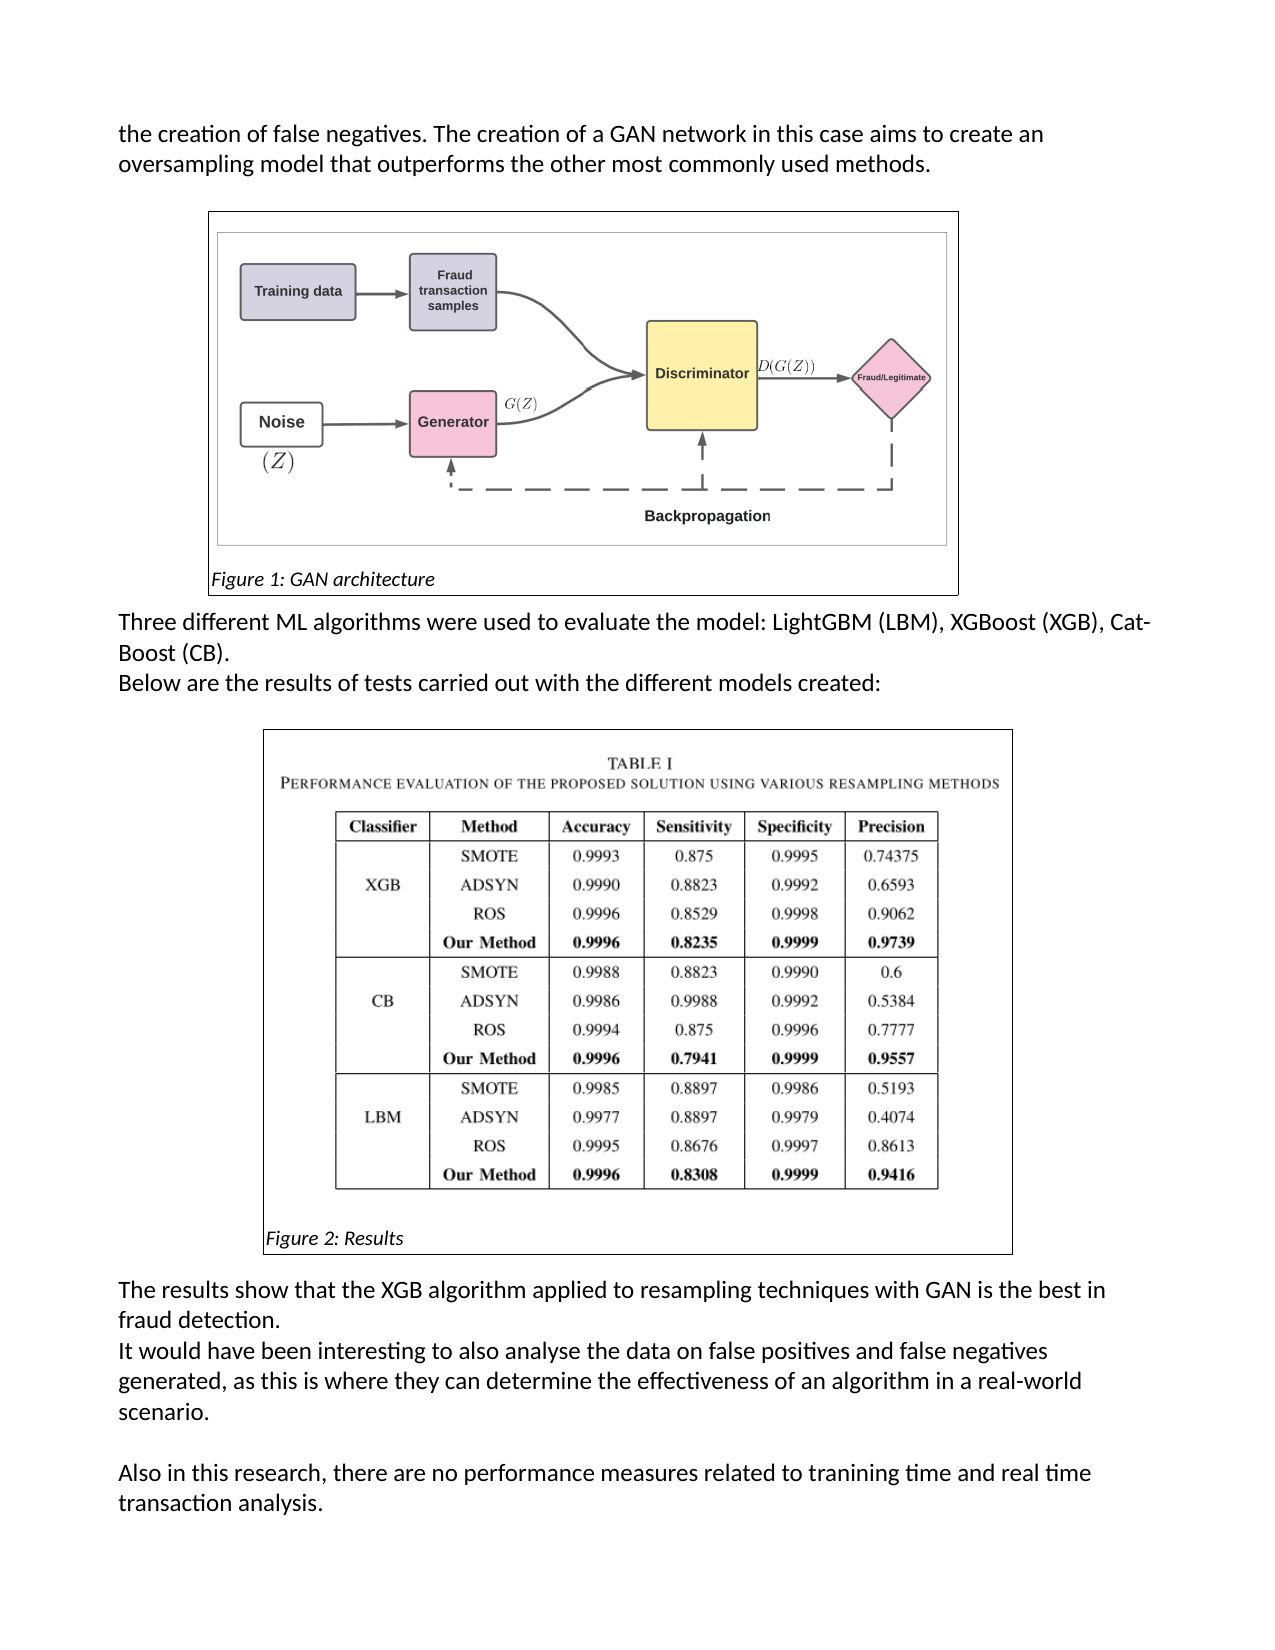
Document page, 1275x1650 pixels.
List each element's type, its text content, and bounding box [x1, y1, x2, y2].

text It would have been interesting to also analyse the data on false positives and false negatives generated, as this is where they can determine the effectiveness of an algorithm in a real-world scenario. [118, 1335, 1157, 1426]
text Also in this research, there are no performance measures related to tranining time and real time transaction analysis. [118, 1457, 1157, 1518]
text Three different ML algorithms were used to evaluate the model: LightGBM (LBM), XGBoost (XGB), Cat-Boost (CB). [118, 606, 1157, 667]
text Figure 1: GAN architecture [211, 554, 955, 592]
picture [211, 226, 955, 554]
text The results show that the XGB algorithm applied to resampling techniques with GAN is the best in fraud detection. [118, 1274, 1157, 1335]
picture [265, 744, 1010, 1213]
text Below are the results of tests carried out with the different models created: [118, 667, 1157, 728]
text the creation of false negatives. The creation of a GAN network in this case aims to create an oversampling model that outperforms the other most commonly used methods. [118, 118, 1157, 179]
text Figure 2: Results [266, 1213, 1009, 1251]
